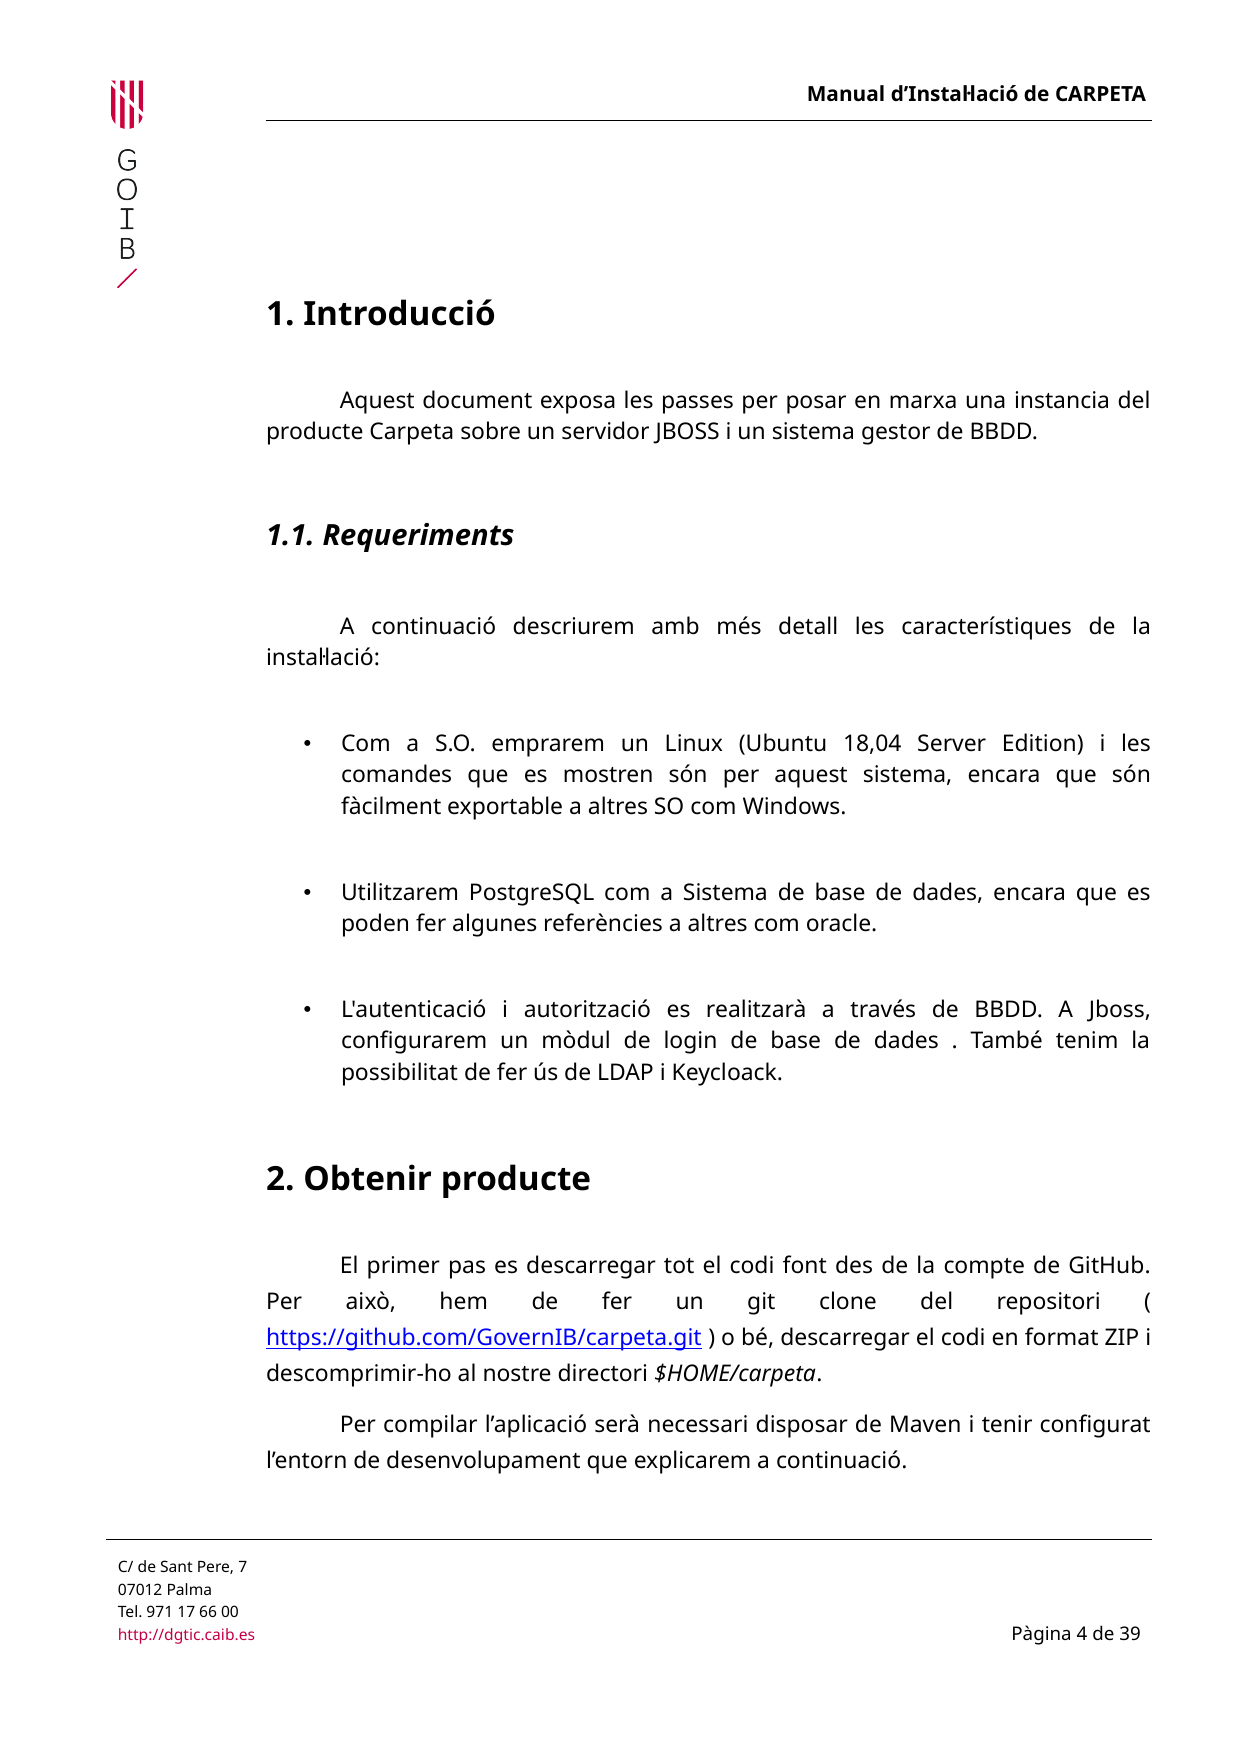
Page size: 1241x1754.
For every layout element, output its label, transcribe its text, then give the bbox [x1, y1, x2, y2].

picture [82, 57, 172, 319]
list Com a S.O. emprarem un Linux (Ubuntu 18,04 Server Edition) i les comandes que es mostren són per aquest sistema, encara que són fàcilment exportable a altres SO com Windows. [303, 727, 1152, 821]
text El primer pas es descarregar tot el codi font des de la compte de GitHub. Per això, hem de fer un git clone del repositori ( https://github.com/GovernIB/carpeta.git ) o bé, descarregar el codi en format ZIP i descomprimir-ho al nostre directori $HOME/carpeta. [266, 1249, 1152, 1388]
subtitle Introducció [266, 289, 1152, 335]
subtitle Obtenir producte [266, 1155, 1152, 1200]
text A continuació descriurem amb més detall les característiques de la instal·lació: [266, 610, 1152, 672]
text Per compilar l’aplicació serà necessari disposar de Maven i tenir configurat l’entorn de desenvolupament que explicarem a continuació. [266, 1408, 1152, 1475]
list L'autenticació i autorització es realitzarà a través de BBDD. A Jboss, configurarem un mòdul de login de base de dades . També tenim la possibilitat de fer ús de LDAP i Keycloack. [303, 993, 1152, 1087]
subtitle Requeriments [266, 514, 1152, 554]
list Utilitzarem PostgreSQL com a Sistema de base de dades, encara que es poden fer algunes referències a altres com oracle. [303, 876, 1152, 938]
text Aquest document exposa les passes per posar en marxa una instancia del producte Carpeta sobre un servidor JBOSS i un sistema gestor de BBDD. [266, 384, 1152, 447]
